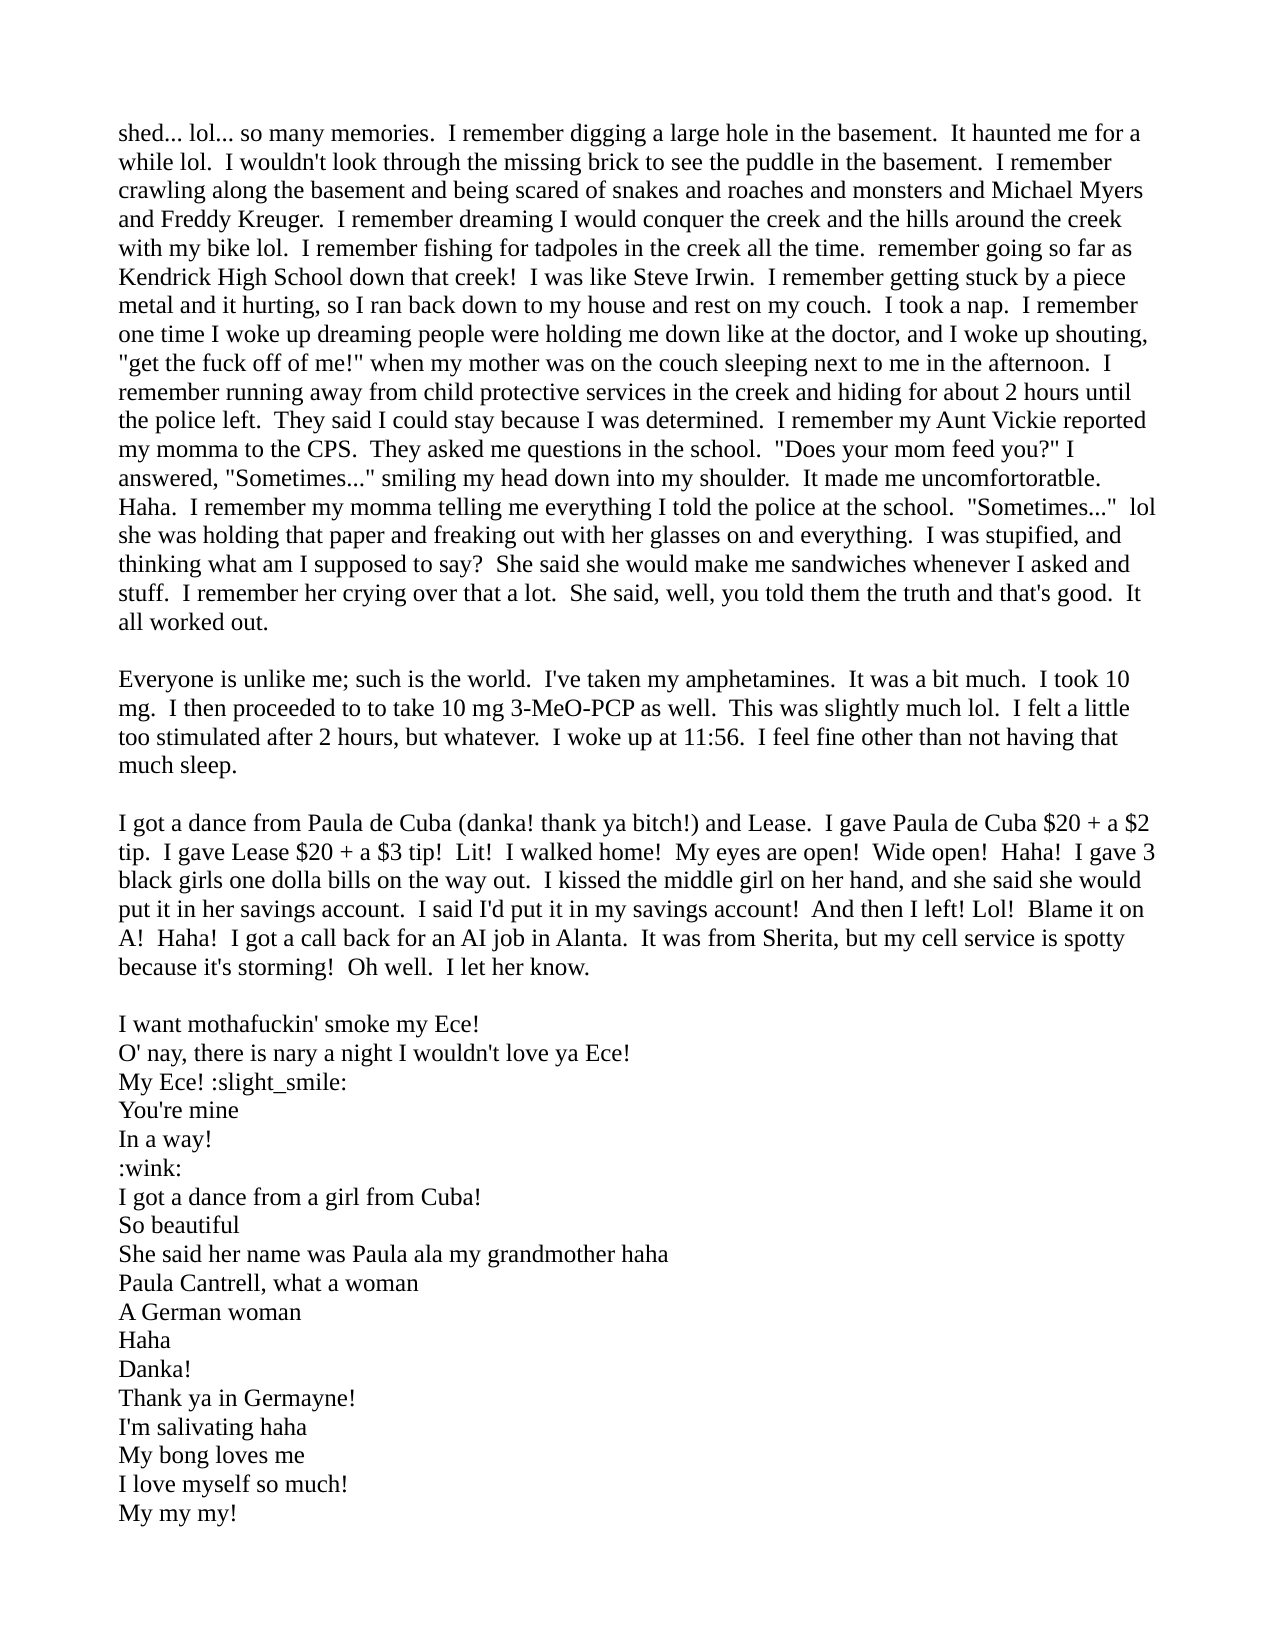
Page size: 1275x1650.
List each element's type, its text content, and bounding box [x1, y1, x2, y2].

text Everyone is unlike me; such is the world. I've taken my amphetamines. It was a bit much. I took 10 mg. I then proceeded to to take 10 mg 3-MeO-PCP as well. This was slightly much lol. I felt a little too stimulated after 2 hours, but whatever. I woke up at 11:56. I feel fine other than not having that much sleep. [118, 664, 1157, 779]
text O' nay, there is nary a night I wouldn't love ya Ece! [118, 1038, 1157, 1067]
text In a way! [118, 1124, 1157, 1153]
text I got a dance from Paula de Cuba (danka! thank ya bitch!) and Lease. I gave Paula de Cuba $20 + a $2 tip. I gave Lease $20 + a $3 tip! Lit! I walked home! My eyes are open! Wide open! Haha! I gave 3 black girls one dolla bills on the way out. I kissed the middle girl on her hand, and she said she would put it in her savings account. I said I'd put it in my savings account! And then I left! Lol! Blame it on A! Haha! I got a call back for an AI job in Alanta. It was from Sherita, but my cell service is spotty because it's storming! Oh well. I let her know. [118, 808, 1157, 981]
text So beautiful [118, 1211, 1157, 1239]
text Haha [118, 1326, 1157, 1354]
text I love myself so much! [118, 1469, 1157, 1498]
text My bong loves me [118, 1441, 1157, 1469]
text I got a dance from a girl from Cuba! [118, 1182, 1157, 1211]
text Paula Cantrell, what a woman [118, 1268, 1157, 1297]
text A German woman [118, 1297, 1157, 1326]
text Thank ya in Germayne! [118, 1383, 1157, 1412]
text You're mine [118, 1096, 1157, 1124]
text My my my! [118, 1498, 1157, 1527]
text I want mothafuckin' smoke my Ece! [118, 1009, 1157, 1038]
text She said her name was Paula ala my grandmother haha [118, 1239, 1157, 1268]
text I'm salivating haha [118, 1412, 1157, 1441]
text My Ece! :slight_smile: [118, 1067, 1157, 1096]
text Danka! [118, 1354, 1157, 1383]
text shed... lol... so many memories. I remember digging a large hole in the basement. It haunted me for a while lol. I wouldn't look through the missing brick to see the puddle in the basement. I remember crawling along the basement and being scared of snakes and roaches and monsters and Michael Myers and Freddy Kreuger. I remember dreaming I would conquer the creek and the hills around the creek with my bike lol. I remember fishing for tadpoles in the creek all the time. remember going so far as Kendrick High School down that creek! I was like Steve Irwin. I remember getting stuck by a piece metal and it hurting, so I ran back down to my house and rest on my couch. I took a nap. I remember one time I woke up dreaming people were holding me down like at the doctor, and I woke up shouting, "get the fuck off of me!" when my mother was on the couch sleeping next to me in the afternoon. I remember running away from child protective services in the creek and hiding for about 2 hours until the police left. They said I could stay because I was determined. I remember my Aunt Vickie reported my momma to the CPS. They asked me questions in the school. "Does your mom feed you?" I answered, "Sometimes..." smiling my head down into my shoulder. It made me uncomfortoratble. Haha. I remember my momma telling me everything I told the police at the school. "Sometimes..." lol she was holding that paper and freaking out with her glasses on and everything. I was stupified, and thinking what am I supposed to say? She said she would make me sandwiches whenever I asked and stuff. I remember her crying over that a lot. She said, well, you told them the truth and that's good. It all worked out. [118, 118, 1157, 636]
text :wink: [118, 1153, 1157, 1182]
